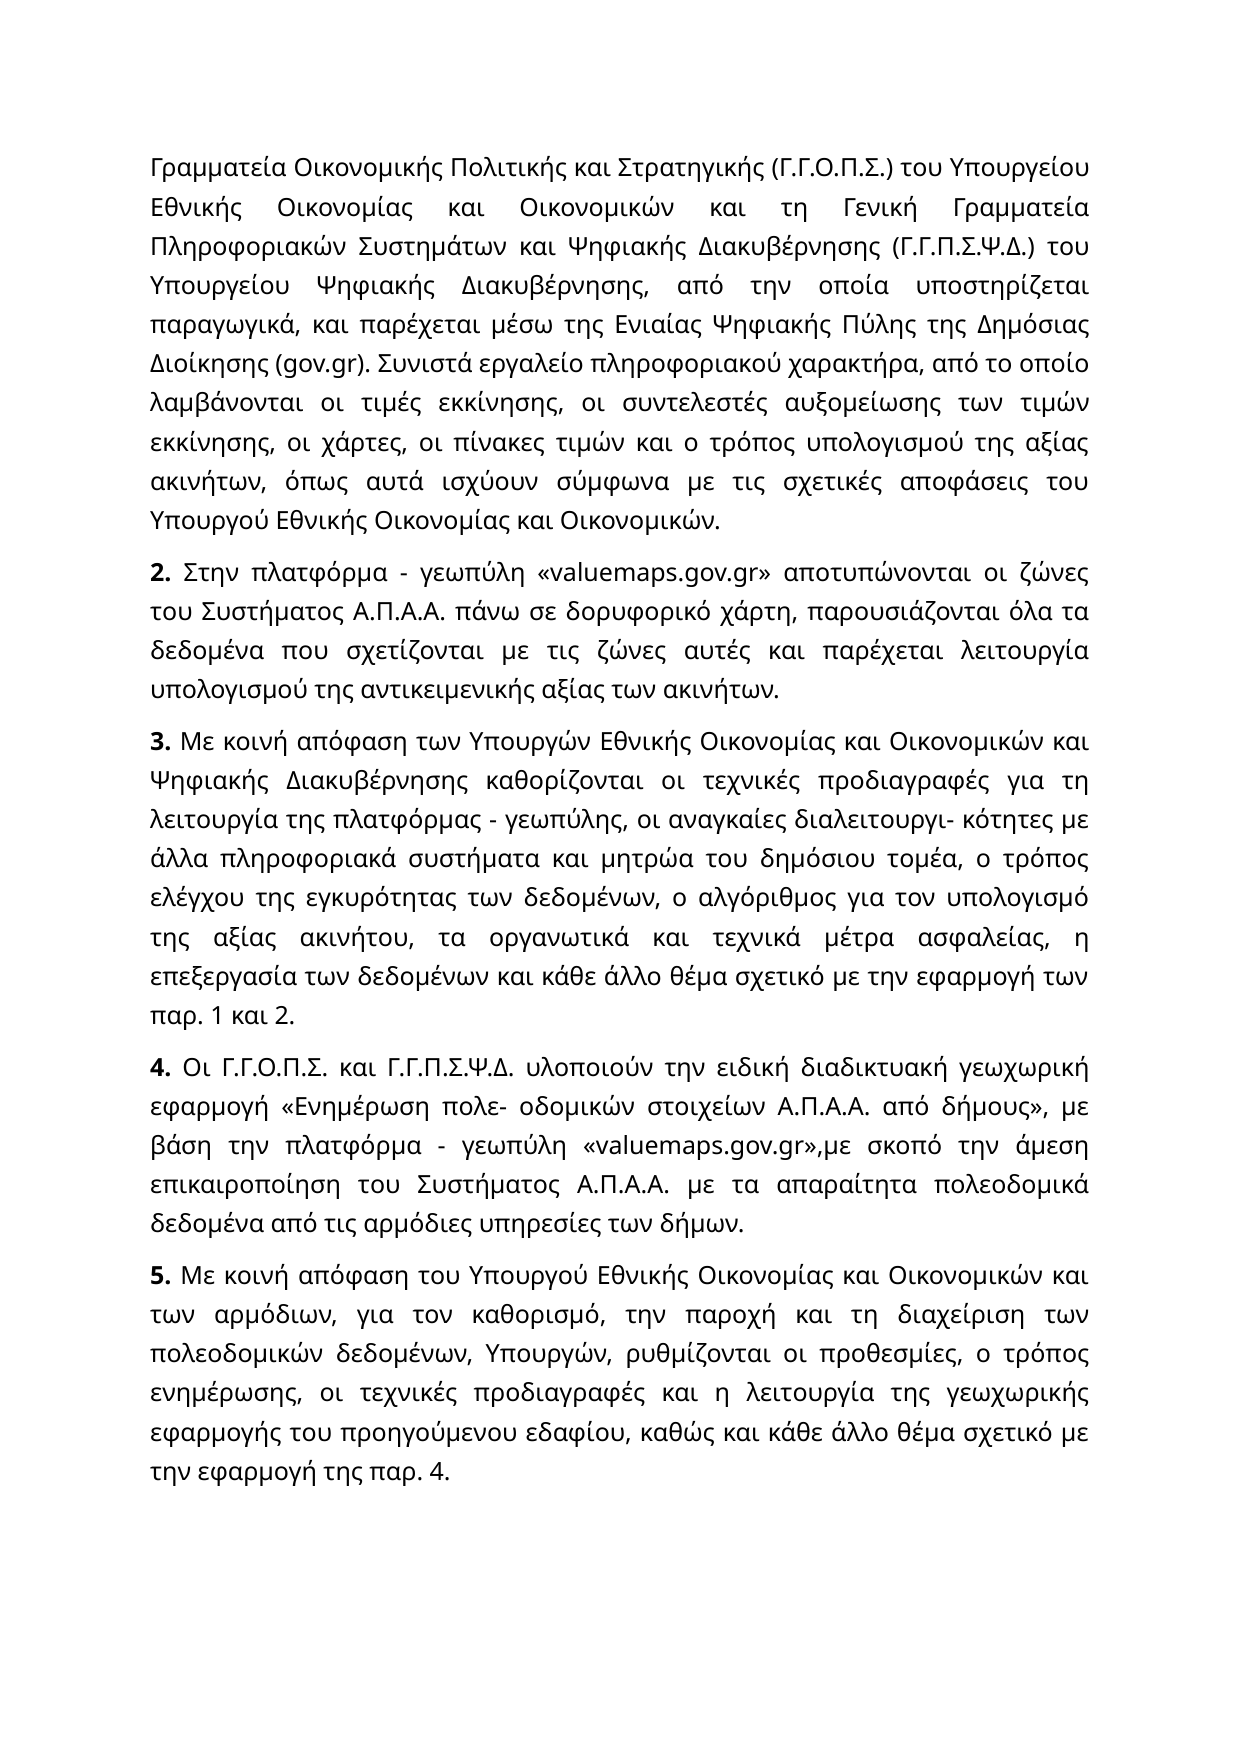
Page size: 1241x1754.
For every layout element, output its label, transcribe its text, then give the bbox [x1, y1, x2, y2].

text 2. Στην πλατφόρμα - γεωπύλη «valuemaps.gov.gr» αποτυπώνονται οι ζώνες του Συστήματος Α.Π.Α.Α. πάνω σε δορυφορικό χάρτη, παρουσιάζονται όλα τα δεδομένα που σχετίζονται με τις ζώνες αυτές και παρέχεται λειτουργία υπολογισμού της αντικειμενικής αξίας των ακινήτων. [150, 554, 1090, 706]
text 5. Με κοινή απόφαση του Υπουργού Εθνικής Οικονομίας και Οικονομικών και των αρμόδιων, για τον καθορισμό, την παροχή και τη διαχείριση των πολεοδομικών δεδομένων, Υπουργών, ρυθμίζονται οι προθεσμίες, ο τρόπος ενημέρωσης, οι τεχνικές προδιαγραφές και η λειτουργία της γεωχωρικής εφαρμογής του προηγούμενου εδαφίου, καθώς και κάθε άλλο θέμα σχετικό με την εφαρμογή της παρ. 4. [150, 1257, 1090, 1487]
text 3. Με κοινή απόφαση των Υπουργών Εθνικής Οικονομίας και Οικονομικών και Ψηφιακής Διακυβέρνησης καθορίζονται οι τεχνικές προδιαγραφές για τη λειτουργία της πλατφόρμας - γεωπύλης, οι αναγκαίες διαλειτουργι- κότητες με άλλα πληροφοριακά συστήματα και μητρώα του δημόσιου τομέα, ο τρόπος ελέγχου της εγκυρότητας των δεδομένων, ο αλγόριθμος για τον υπολογισμό της αξίας ακινήτου, τα οργανωτικά και τεχνικά μέτρα ασφαλείας, η επεξεργασία των δεδομένων και κάθε άλλο θέμα σχετικό με την εφαρμογή των παρ. 1 και 2. [150, 723, 1090, 1032]
text Γραμματεία Οικονομικής Πολιτικής και Στρατηγικής (Γ.Γ.Ο.Π.Σ.) του Υπουργείου Εθνικής Οικονομίας και Οικονομικών και τη Γενική Γραμματεία Πληροφοριακών Συστημάτων και Ψηφιακής Διακυβέρνησης (Γ.Γ.Π.Σ.Ψ.Δ.) του Υπουργείου Ψηφιακής Διακυβέρνησης, από την οποία υποστηρίζεται παραγωγικά, και παρέχεται μέσω της Ενιαίας Ψηφιακής Πύλης της Δημόσιας Διοίκησης (gov.gr). Συνιστά εργαλείο πληροφοριακού χαρακτήρα, από το οποίο λαμβάνονται οι τιμές εκκίνησης, οι συντελεστές αυξομείωσης των τιμών εκκίνησης, οι χάρτες, οι πίνακες τιμών και ο τρόπος υπολογισμού της αξίας ακινήτων, όπως αυτά ισχύουν σύμφωνα με τις σχετικές αποφάσεις του Υπουργού Εθνικής Οικονομίας και Οικονομικών. [150, 150, 1090, 537]
text 4. Οι Γ.Γ.Ο.Π.Σ. και Γ.Γ.Π.Σ.Ψ.Δ. υλοποιούν την ειδική διαδικτυακή γεωχωρική εφαρμογή «Ενημέρωση πολε- οδομικών στοιχείων Α.Π.Α.Α. από δήμους», με βάση την πλατφόρμα - γεωπύλη «valuemaps.gov.gr»,με σκοπό την άμεση επικαιροποίηση του Συστήματος Α.Π.Α.Α. με τα απαραίτητα πολεοδομικά δεδομένα από τις αρμόδιες υπηρεσίες των δήμων. [150, 1049, 1090, 1240]
